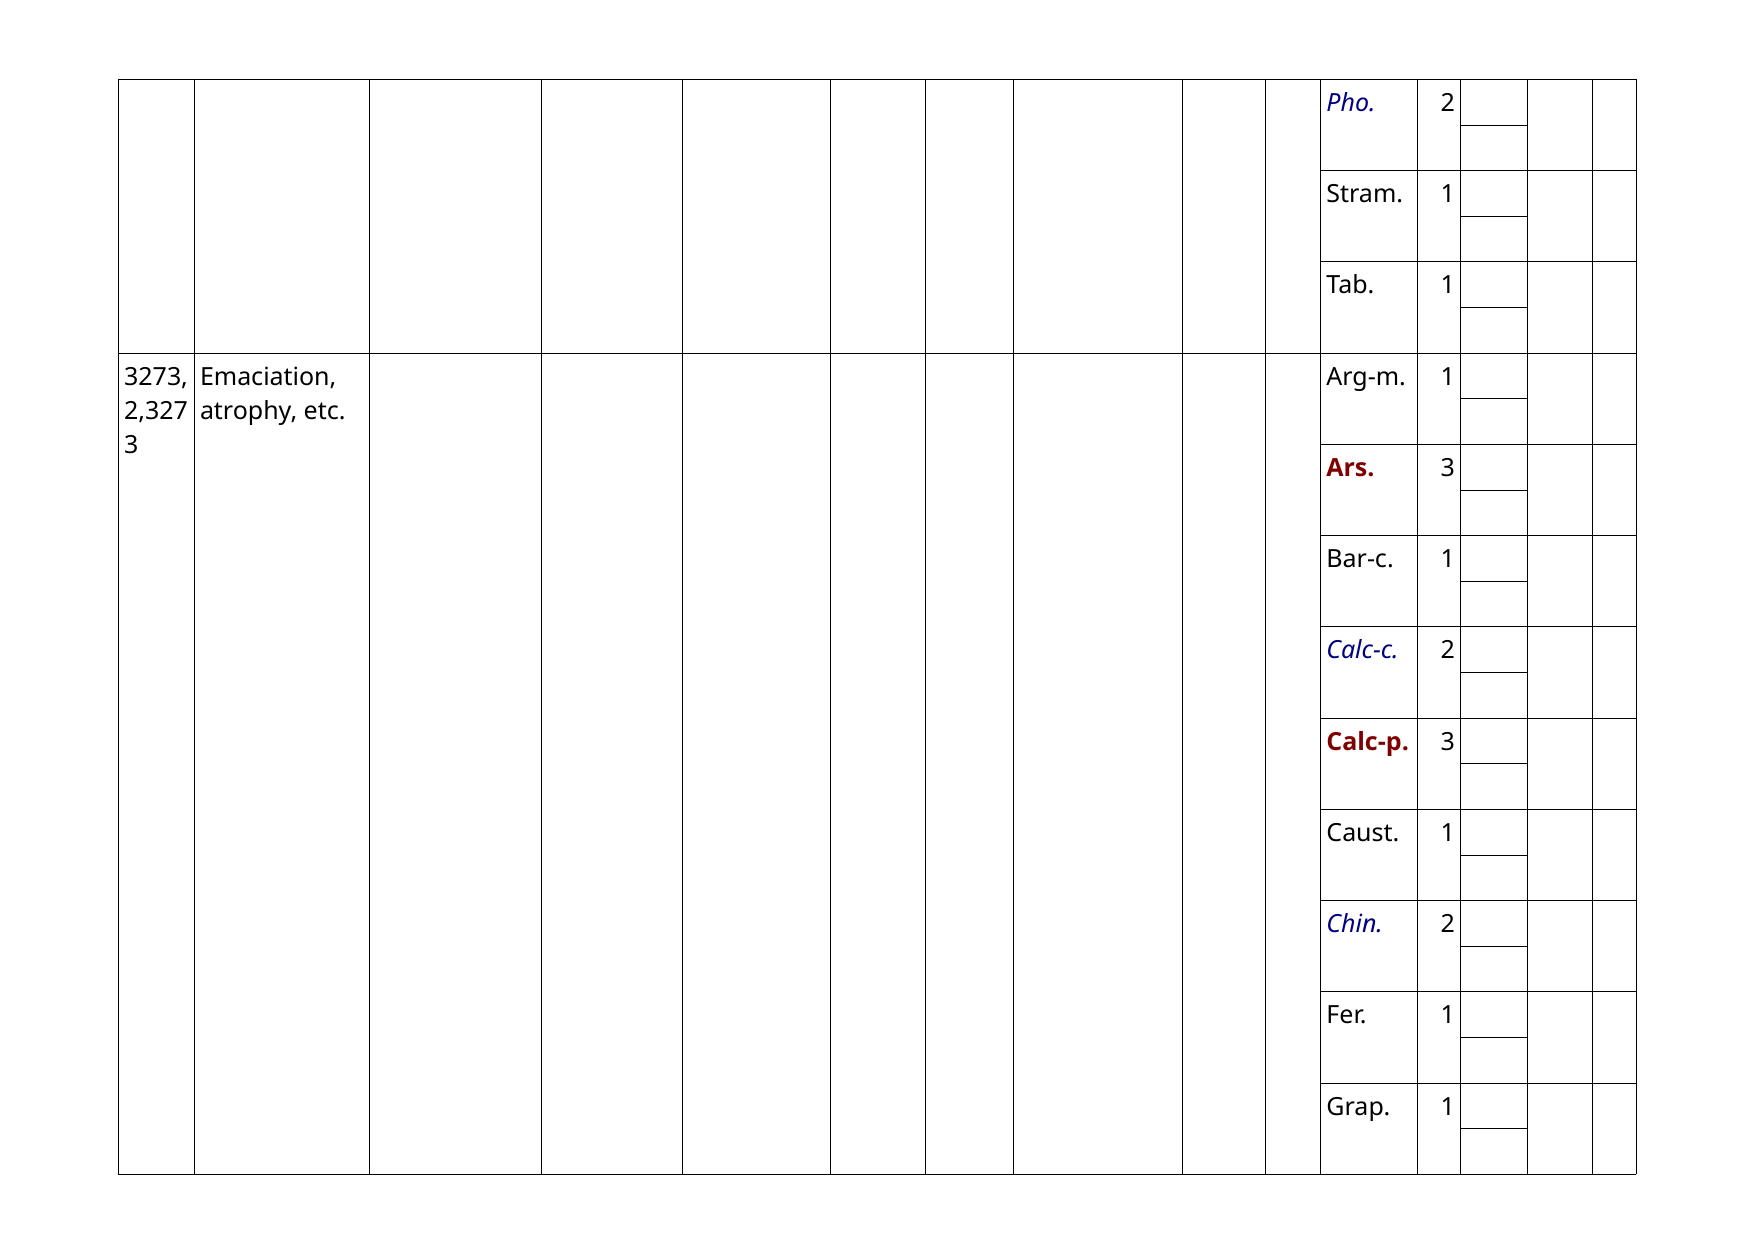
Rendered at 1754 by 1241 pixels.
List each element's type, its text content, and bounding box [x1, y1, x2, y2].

table_cell [683, 354, 830, 1174]
table_cell [1183, 354, 1265, 1174]
table_cell [831, 354, 925, 1174]
table_cell [1528, 80, 1592, 170]
table_cell [1461, 171, 1527, 216]
table_cell [1461, 856, 1527, 900]
table_cell [370, 354, 541, 1174]
table_cell [1461, 126, 1527, 170]
table_cell [1528, 171, 1592, 261]
table_cell [1528, 901, 1592, 991]
table_cell [370, 80, 541, 353]
table_cell Calc-c. [1321, 627, 1417, 718]
table_cell [1461, 764, 1527, 809]
table_cell [1593, 1084, 1636, 1174]
table_cell [1593, 262, 1636, 353]
table_cell 1 [1418, 1084, 1460, 1174]
table_cell [1461, 992, 1527, 1037]
table_cell [1461, 901, 1527, 946]
table_cell [926, 354, 1013, 1174]
table_cell [1461, 582, 1527, 626]
table_cell [1461, 308, 1527, 353]
table_cell [1461, 399, 1527, 444]
table_cell [1593, 627, 1636, 718]
table_cell [1014, 80, 1182, 353]
table_cell Pho. [1321, 80, 1417, 170]
table_cell [1528, 719, 1592, 809]
table_cell [1461, 354, 1527, 398]
table_cell [1183, 80, 1265, 353]
table_cell Chin. [1321, 901, 1417, 991]
table_cell [1528, 262, 1592, 353]
table_cell [1461, 1129, 1527, 1174]
table_cell 1 [1418, 171, 1460, 261]
table_cell [1528, 536, 1592, 626]
table_cell [195, 80, 369, 353]
table_cell [1461, 217, 1527, 261]
table_cell [1593, 901, 1636, 991]
table_cell Arg-m. [1321, 354, 1417, 444]
table_cell [1461, 673, 1527, 718]
table_cell [1461, 262, 1527, 307]
table_cell [1461, 719, 1527, 763]
table_cell [1461, 80, 1527, 124]
table_cell [1461, 1084, 1527, 1128]
table_cell [1461, 445, 1527, 489]
table_cell [1461, 627, 1527, 672]
table_cell Calc-p. [1321, 719, 1417, 809]
table_cell [1266, 354, 1320, 1174]
table_cell [1266, 80, 1320, 353]
table_cell [831, 80, 925, 353]
table_cell [1593, 810, 1636, 900]
table_cell [1593, 80, 1636, 170]
table_cell [542, 354, 682, 1174]
table_cell Stram. [1321, 171, 1417, 261]
table_cell 3 [1418, 445, 1460, 535]
table_cell [1528, 627, 1592, 718]
table_cell 1 [1418, 992, 1460, 1083]
table_cell Caust. [1321, 810, 1417, 900]
table_cell [1593, 171, 1636, 261]
table_cell Bar-c. [1321, 536, 1417, 626]
table_cell [1461, 536, 1527, 581]
table_cell [1528, 1084, 1592, 1174]
table_cell [1461, 491, 1527, 535]
table_cell Tab. [1321, 262, 1417, 353]
table_cell Emaciation, atrophy, etc. [195, 354, 369, 1174]
table_cell [1528, 354, 1592, 444]
table_cell 2 [1418, 627, 1460, 718]
table_cell 1 [1418, 810, 1460, 900]
table_cell [1593, 536, 1636, 626]
table_cell Ars. [1321, 445, 1417, 535]
table_cell Grap. [1321, 1084, 1417, 1174]
table_cell [1461, 947, 1527, 991]
table_cell [1014, 354, 1182, 1174]
table_cell [1528, 445, 1592, 535]
table_cell [119, 80, 194, 353]
table_cell [1593, 445, 1636, 535]
table_cell 1 [1418, 354, 1460, 444]
table_cell 3273,2,3273 [119, 354, 194, 1174]
table_cell 1 [1418, 536, 1460, 626]
table_cell [1528, 810, 1592, 900]
table_cell 2 [1418, 901, 1460, 991]
table_cell Fer. [1321, 992, 1417, 1083]
table_cell 3 [1418, 719, 1460, 809]
table_cell [542, 80, 682, 353]
table_cell [1461, 810, 1527, 854]
table_cell [683, 80, 830, 353]
table_cell [1528, 992, 1592, 1083]
table_cell [1593, 719, 1636, 809]
table_cell [1593, 354, 1636, 444]
table_cell [1461, 1038, 1527, 1083]
table_cell [1593, 992, 1636, 1083]
table_cell [926, 80, 1013, 353]
table_cell 2 [1418, 80, 1460, 170]
table_cell 1 [1418, 262, 1460, 353]
